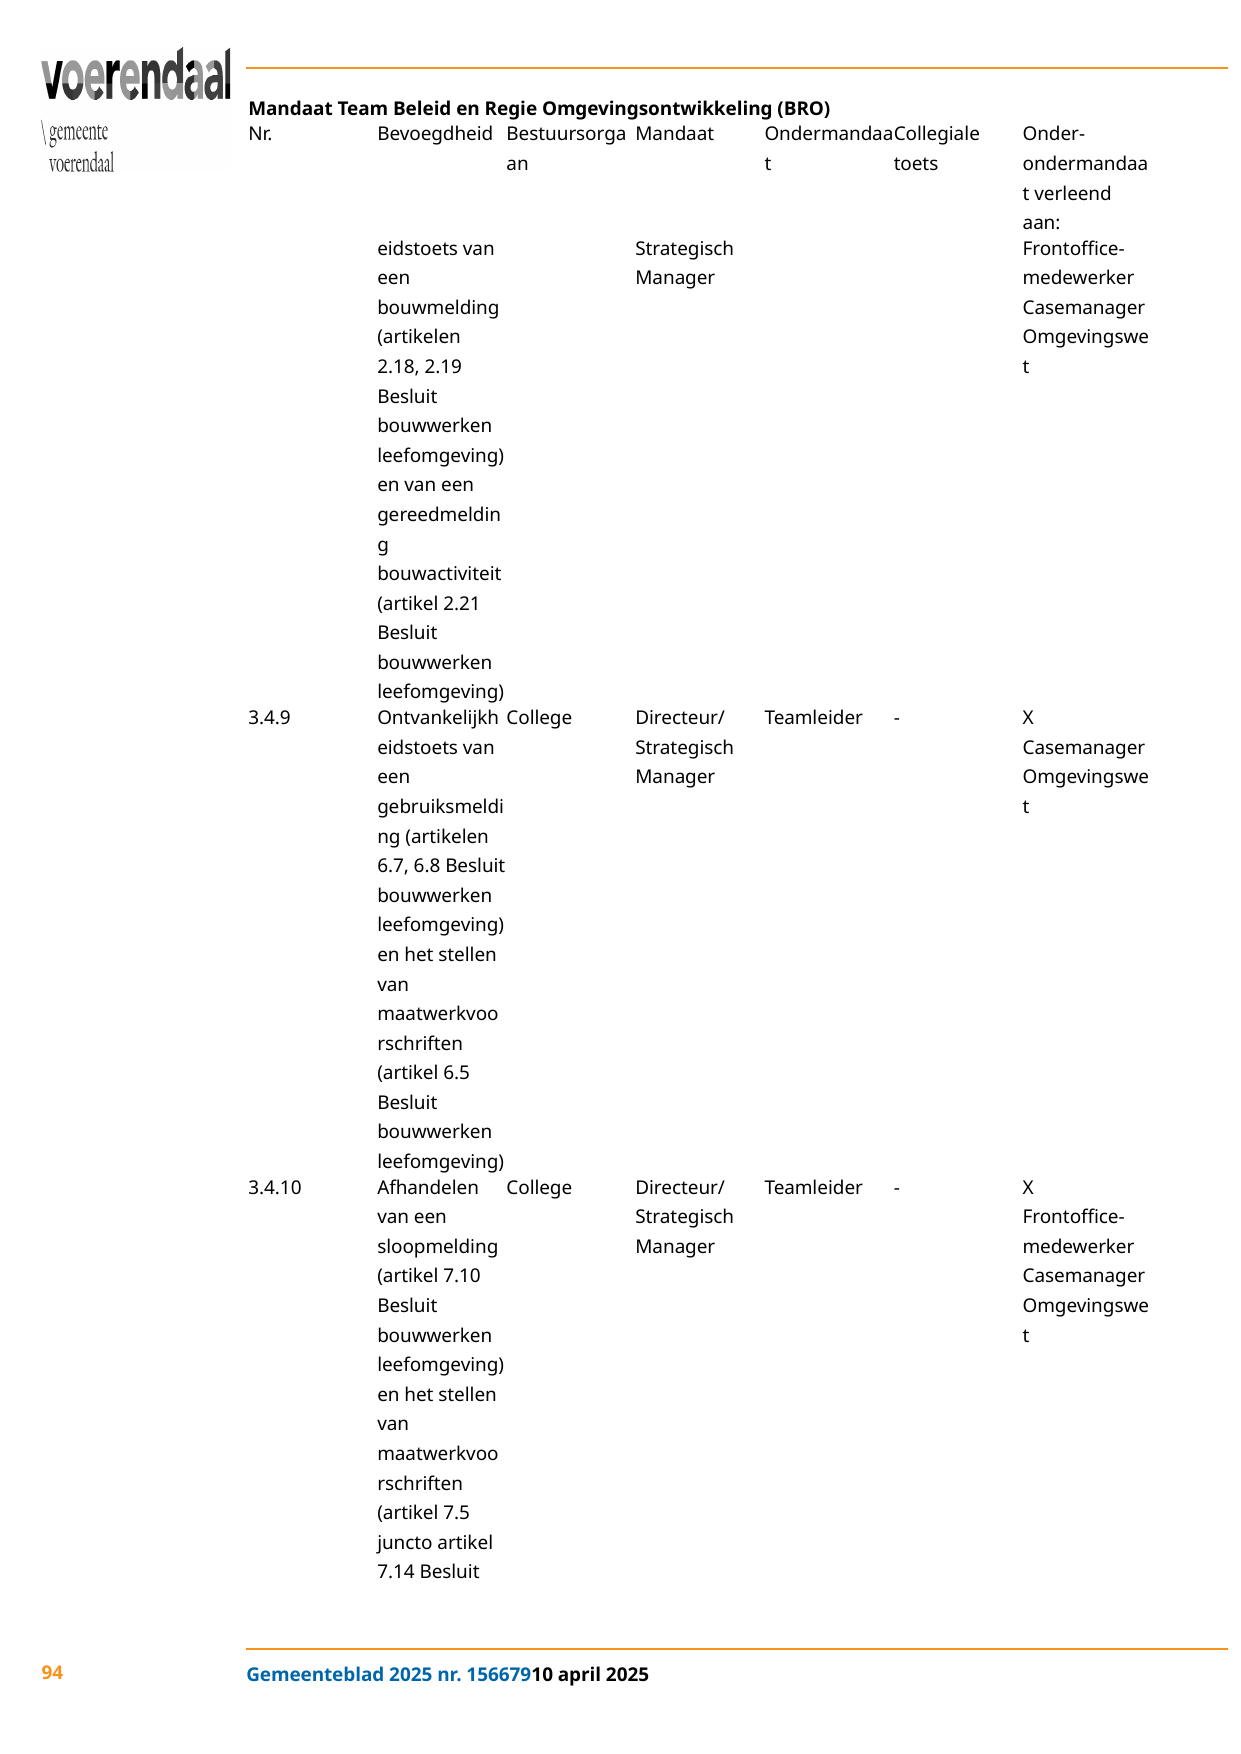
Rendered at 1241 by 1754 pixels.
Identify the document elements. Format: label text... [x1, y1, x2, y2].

table_cell Ontvankelijkheidstoets van een gebruiksmelding (artikelen 6.7, 6.8 Besluit bouwwerken leefomgeving) en het stellen van maatwerkvoorschriften (artikel 6.5 Besluit bouwwerken leefomgeving) [377, 705, 506, 1174]
table_cell 3.4.9 [248, 705, 377, 1174]
table_cell College [506, 1174, 635, 1584]
table_cell [248, 235, 377, 704]
table_cell Strategisch Manager [635, 235, 764, 704]
picture [41, 47, 231, 172]
table_cell Onder-ondermandaat verleend aan: [1023, 121, 1152, 235]
table_cell - [894, 705, 1022, 1174]
table_cell [506, 235, 635, 704]
table_cell Bestuursorgaan [506, 121, 635, 235]
table_cell Collegiale toets [894, 121, 1022, 235]
table_cell eidstoets van een bouwmelding (artikelen 2.18, 2.19 Besluit bouwwerken leefomgeving) en van een gereedmelding bouwactiviteit (artikel 2.21 Besluit bouwwerken leefomgeving) [377, 235, 506, 704]
table_cell Directeur/ Strategisch Manager [635, 1174, 764, 1584]
table_cell Frontoffice-medewerker Casemanager Omgevingswet [1023, 235, 1152, 704]
table_cell Bevoegdheid [377, 121, 506, 235]
table_cell Afhandelen van een sloopmelding (artikel 7.10 Besluit bouwwerken leefomgeving) en het stellen van maatwerkvoorschriften (artikel 7.5 juncto artikel 7.14 Besluit [377, 1174, 506, 1584]
table_header Mandaat Team Beleid en Regie Omgevingsontwikkeling (BRO) [248, 95, 1152, 121]
table_cell Nr. [248, 121, 377, 235]
table_cell X Casemanager Omgevingswet [1023, 705, 1152, 1174]
table_cell Mandaat [635, 121, 764, 235]
table_cell - [894, 235, 1022, 704]
table_cell X Frontoffice-medewerker Casemanager Omgevingswet [1023, 1174, 1152, 1584]
table_cell 3.4.10 [248, 1174, 377, 1584]
table_cell Teamleider [764, 705, 893, 1174]
table_cell [764, 235, 893, 704]
table_cell Ondermandaat [764, 121, 893, 235]
table_cell College [506, 705, 635, 1174]
table_cell Teamleider [764, 1174, 893, 1584]
table_cell Directeur/ Strategisch Manager [635, 705, 764, 1174]
table_cell - [894, 1174, 1022, 1584]
